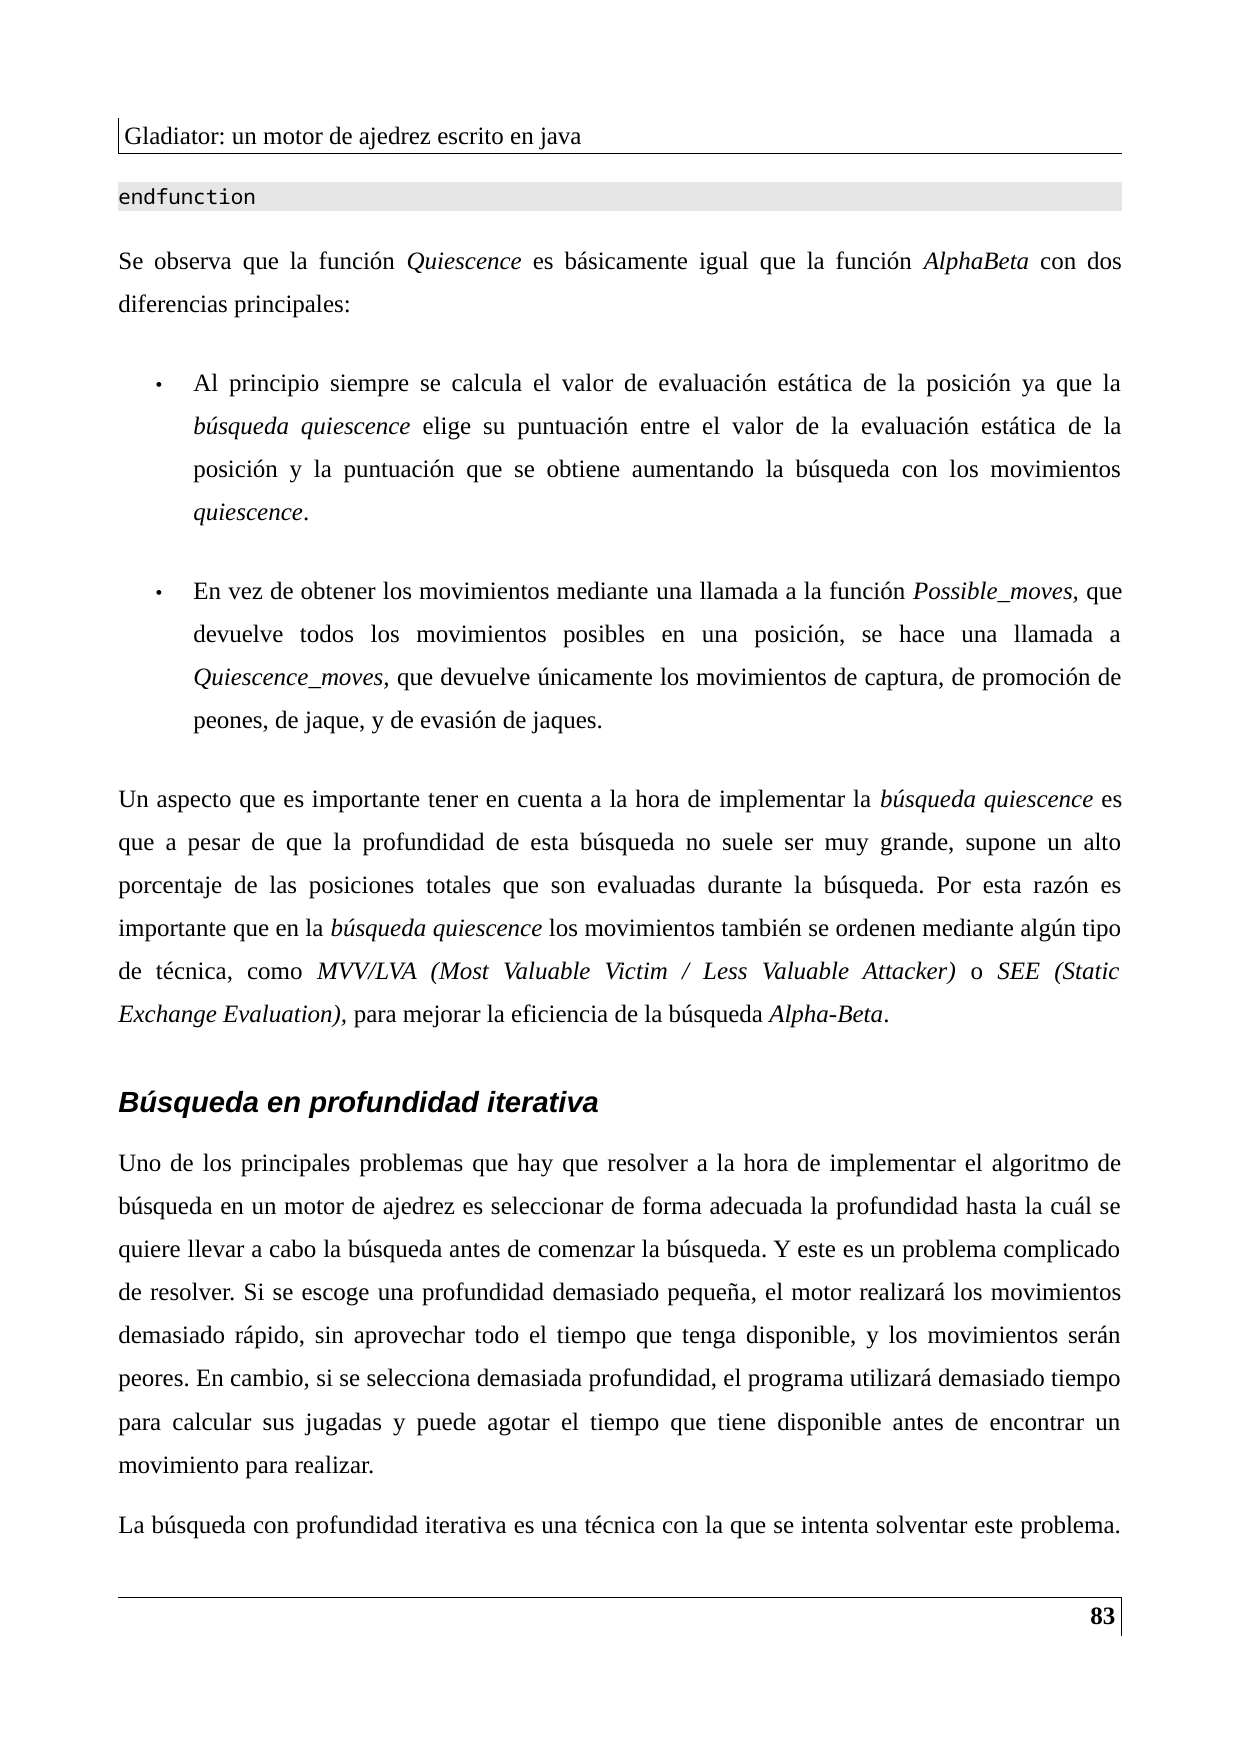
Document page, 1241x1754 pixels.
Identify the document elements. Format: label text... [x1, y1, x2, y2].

text endfunction [118, 182, 1122, 211]
text Se observa que la función Quiescence es básicamente igual que la función AlphaBeta con dos diferencias principales: [118, 246, 1122, 318]
text Un aspecto que es importante tener en cuenta a la hora de implementar la búsqueda quiescence es que a pesar de que la profundidad de esta búsqueda no suele ser muy grande, supone un alto porcentaje de las posiciones totales que son evaluadas durante la búsqueda. Por esta razón es importante que en la búsqueda quiescence los movimientos también se ordenen mediante algún tipo de técnica, como MVV/LVA (Most Valuable Victim / Less Valuable Attacker) o SEE (Static Exchange Evaluation), para mejorar la eficiencia de la búsqueda Alpha-Beta. [118, 784, 1122, 1028]
subtitle Búsqueda en profundidad iterativa [118, 1085, 1122, 1119]
list En vez de obtener los movimientos mediante una llamada a la función Possible_moves, que devuelve todos los movimientos posibles en una posición, se hace una llamada a Quiescence_moves, que devuelve únicamente los movimientos de captura, de promoción de peones, de jaque, y de evasión de jaques. [156, 576, 1122, 734]
text La búsqueda con profundidad iterativa es una técnica con la que se intenta solventar este problema. [118, 1511, 1122, 1539]
text Uno de los principales problemas que hay que resolver a la hora de implementar el algoritmo de búsqueda en un motor de ajedrez es seleccionar de forma adecuada la profundidad hasta la cuál se quiere llevar a cabo la búsqueda antes de comenzar la búsqueda. Y este es un problema complicado de resolver. Si se escoge una profundidad demasiado pequeña, el motor realizará los movimientos demasiado rápido, sin aprovechar todo el tiempo que tenga disponible, y los movimientos serán peores. En cambio, si se selecciona demasiada profundidad, el programa utilizará demasiado tiempo para calcular sus jugadas y puede agotar el tiempo que tiene disponible antes de encontrar un movimiento para realizar. [118, 1148, 1122, 1478]
list Al principio siempre se calcula el valor de evaluación estática de la posición ya que la búsqueda quiescence elige su puntuación entre el valor de la evaluación estática de la posición y la puntuación que se obtiene aumentando la búsqueda con los movimientos quiescence. [156, 368, 1122, 526]
